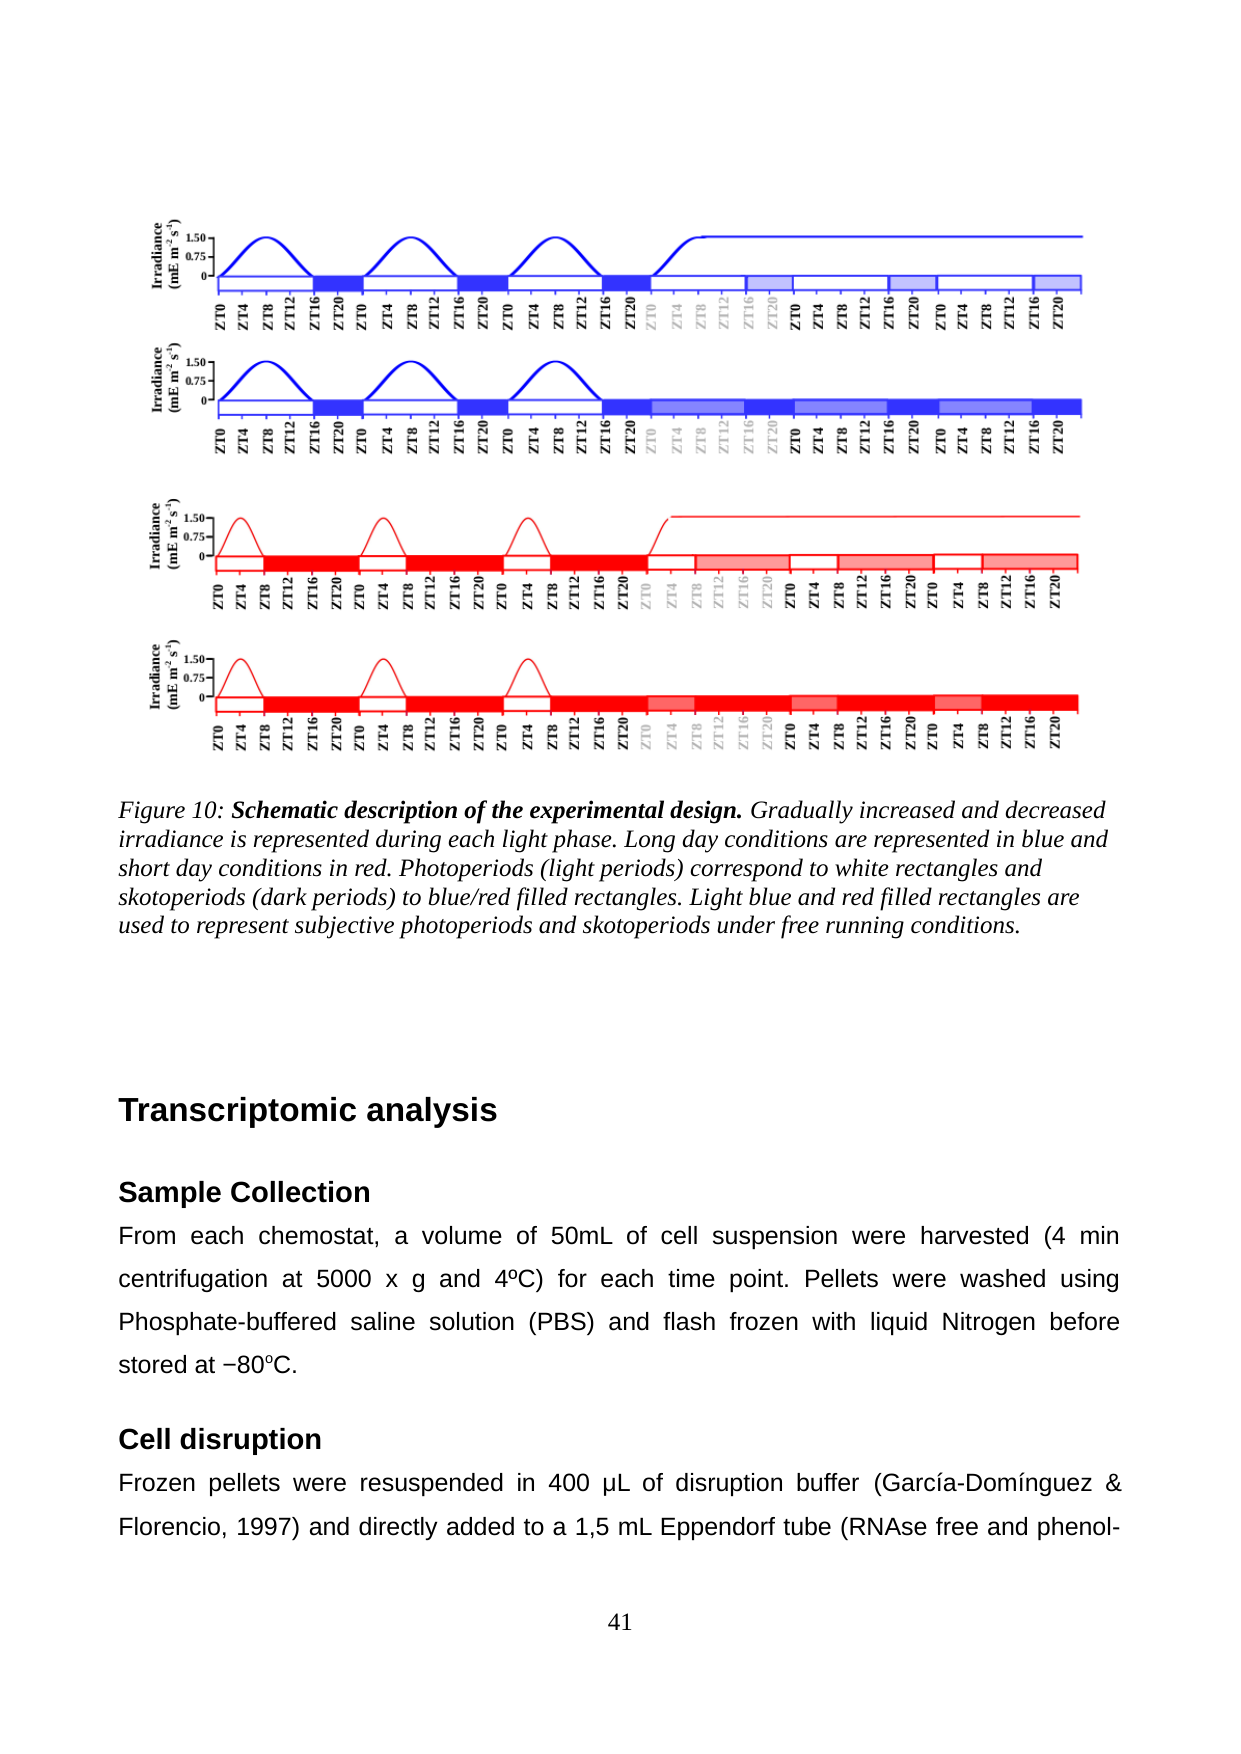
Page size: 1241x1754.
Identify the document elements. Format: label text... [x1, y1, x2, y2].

subtitle Cell disruption [118, 1422, 1122, 1456]
picture [118, 199, 1123, 796]
subtitle Transcriptomic analysis [118, 1090, 1122, 1128]
text From each chemostat, a volume of 50mL of cell suspension were harvested (4 min centrifugation at 5000 x g and 4ºC) for each time point. Pellets were washed using Phosphate-buffered saline solution (PBS) and flash frozen with liquid Nitrogen before stored at −80oC. [118, 1221, 1122, 1379]
subtitle Sample Collection [118, 1175, 1122, 1208]
text Frozen pellets were resuspended in 400 μL of disruption buffer (García-Domínguez & Florencio, 1997)⁠ and directly added to a 1,5 mL Eppendorf tube (RNAse free and phenol- [118, 1468, 1122, 1540]
text Figure 10: Schematic description of the experimental design. Gradually increased and decreased irradiance is represented during each light phase. Long day conditions are represented in blue and short day conditions in red. Photoperiods (light periods) correspond to white rectangles and skotoperiods (dark periods) to blue/red filled rectangles. Light blue and red filled rectangles are used to represent subjective photoperiods and skotoperiods under free running conditions. [118, 796, 1122, 939]
